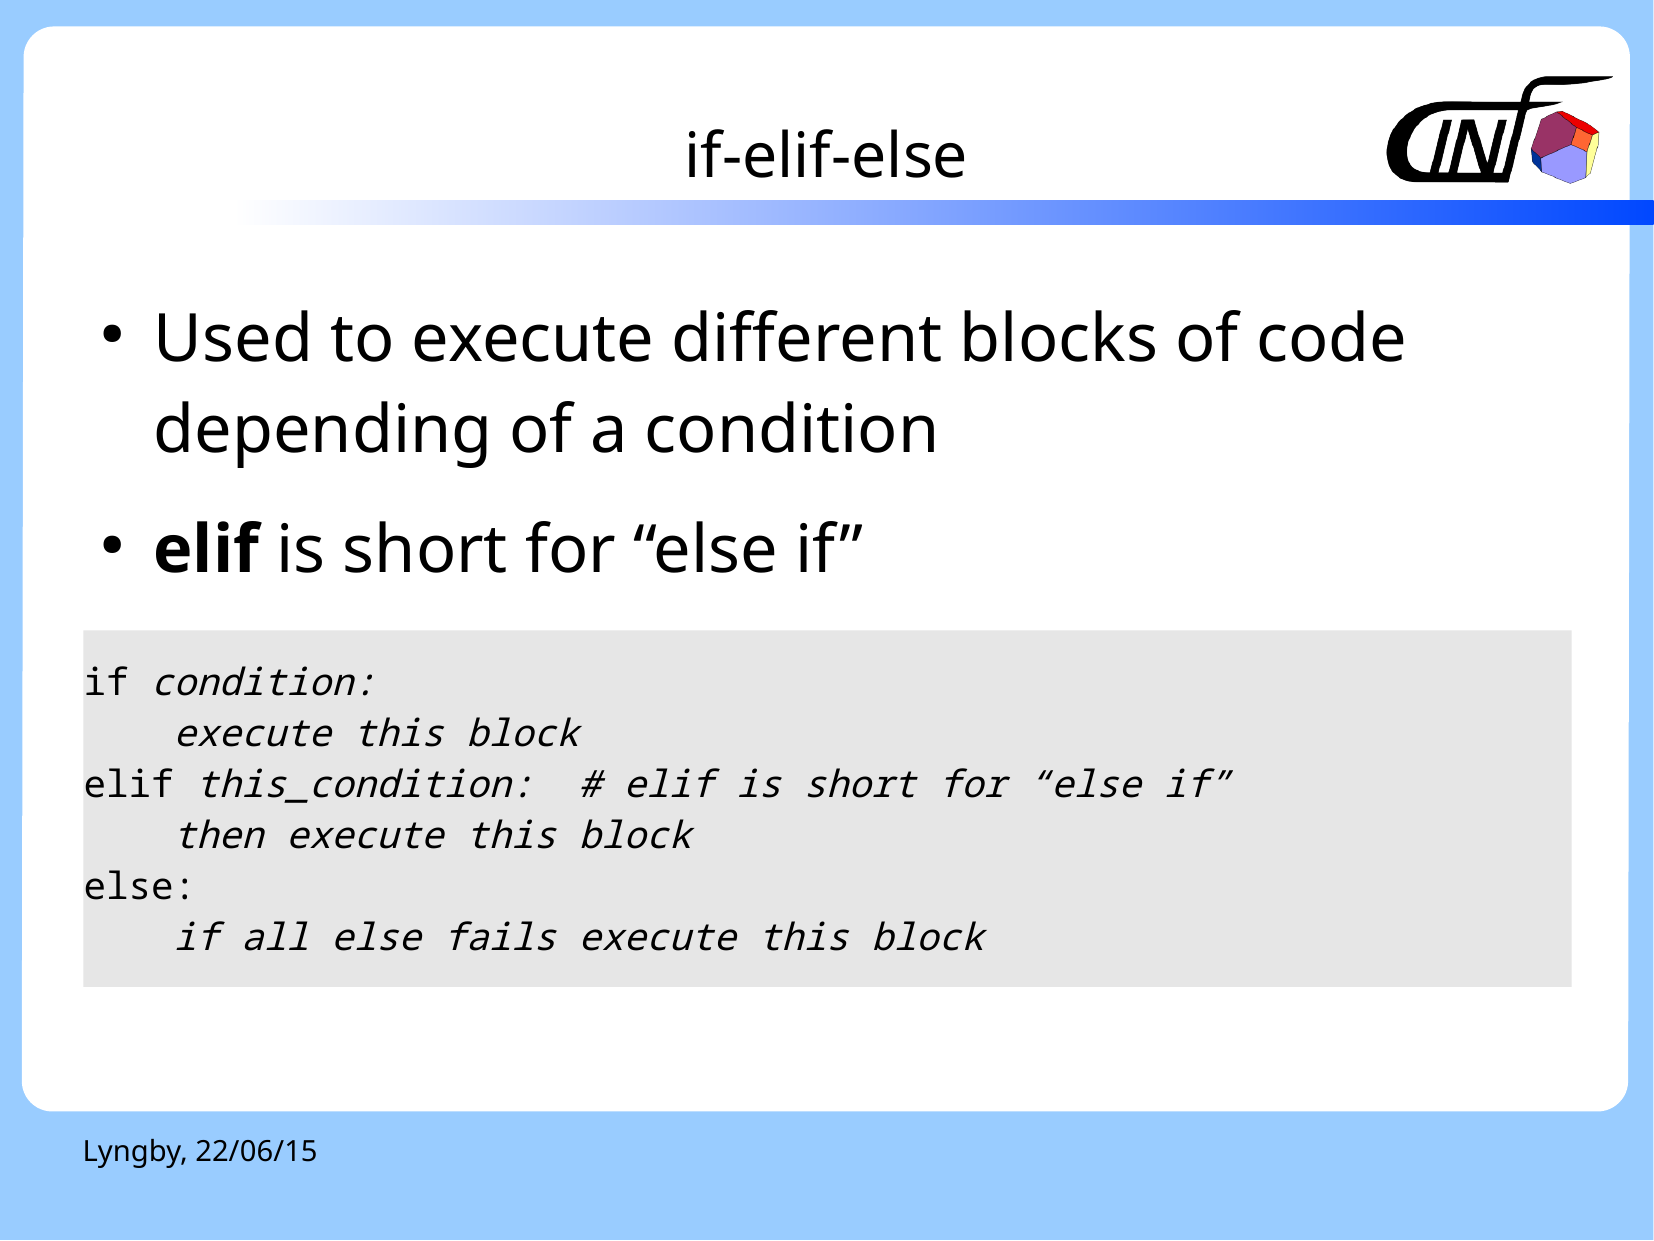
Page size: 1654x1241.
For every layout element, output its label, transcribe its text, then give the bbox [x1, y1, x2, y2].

title if-elif-else [82, 49, 1571, 257]
list Used to execute different blocks of code depending of a condition elif is short for “else if” [82, 290, 1571, 1206]
picture [1571, 76, 1613, 184]
text_box if condition: execute this block elif this_condition: # elif is short for “else if” then execute this block else: if all else fails execute this block [83, 630, 1572, 987]
